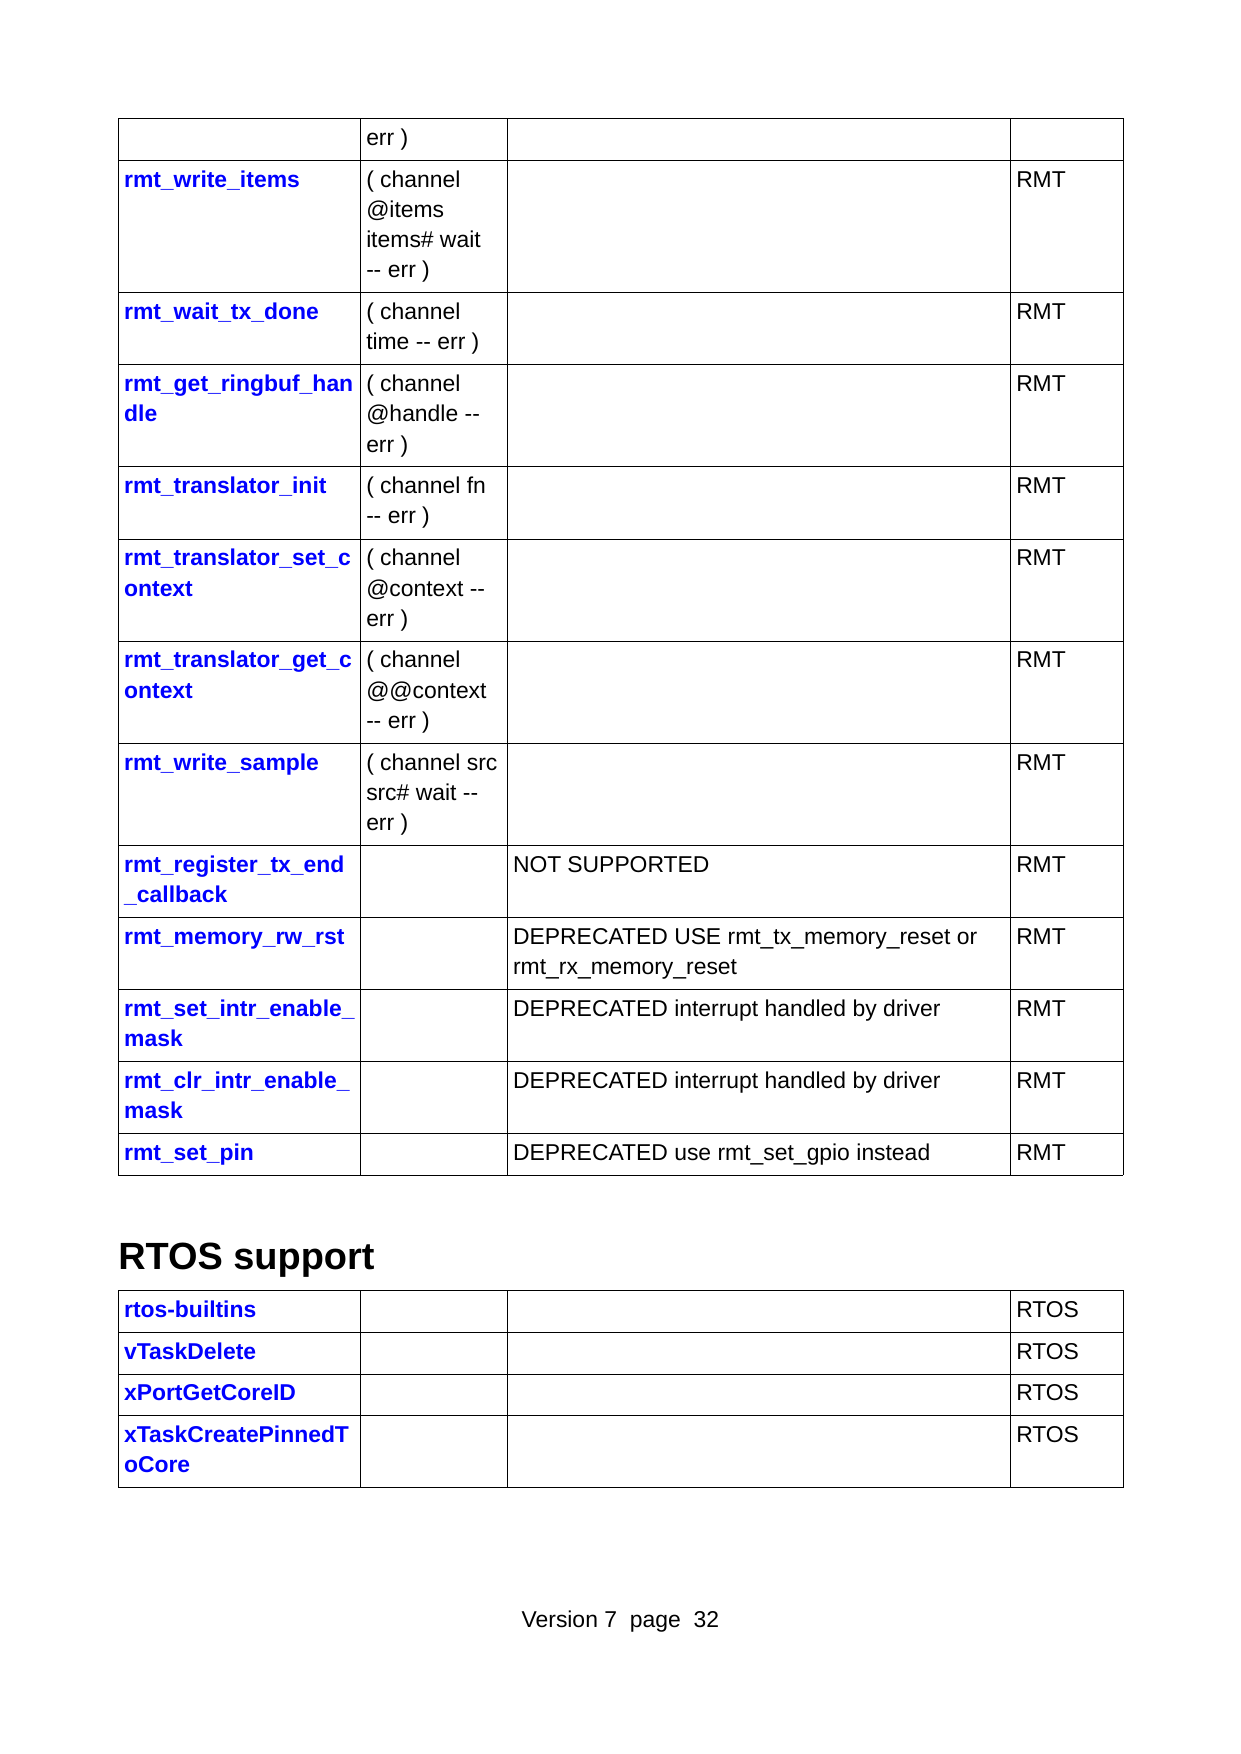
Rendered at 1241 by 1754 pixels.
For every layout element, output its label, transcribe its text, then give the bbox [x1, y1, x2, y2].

table_cell RMT [1011, 293, 1123, 364]
table_cell DEPRECATED interrupt handled by driver [508, 1062, 1010, 1133]
subtitle RTOS support [118, 1234, 1122, 1277]
table_cell [508, 642, 1010, 743]
table_cell [508, 744, 1010, 845]
table_cell [508, 540, 1010, 641]
table_cell ( channel fn -- err ) [361, 467, 507, 538]
table_cell DEPRECATED interrupt handled by driver [508, 990, 1010, 1061]
table_cell ( channel @items items# wait -- err ) [361, 161, 507, 292]
table_cell [508, 119, 1010, 160]
table_cell [361, 1416, 507, 1487]
table_cell RMT [1011, 846, 1123, 917]
table_cell [508, 365, 1010, 466]
table_cell ( channel time -- err ) [361, 293, 507, 364]
table_header [361, 1291, 507, 1332]
table_cell rmt_get_ringbuf_handle [119, 365, 360, 466]
table_cell DEPRECATED USE rmt_tx_memory_reset or rmt_rx_memory_reset [508, 918, 1010, 989]
table_cell [508, 1416, 1010, 1487]
table_cell RTOS [1011, 1416, 1123, 1487]
table_cell vTaskDelete [119, 1333, 360, 1373]
table_cell [361, 918, 507, 989]
table_cell NOT SUPPORTED [508, 846, 1010, 917]
table_cell [508, 1333, 1010, 1373]
table_cell rmt_wait_tx_done [119, 293, 360, 364]
table_cell [361, 1062, 507, 1133]
table_cell [119, 119, 360, 160]
table_cell RMT [1011, 918, 1123, 989]
table_cell [361, 1134, 507, 1175]
table_cell xTaskCreatePinnedToCore [119, 1416, 360, 1487]
table_cell xPortGetCoreID [119, 1375, 360, 1415]
table_cell RMT [1011, 467, 1123, 538]
table_cell [361, 846, 507, 917]
table_cell rmt_memory_rw_rst [119, 918, 360, 989]
table_cell RTOS [1011, 1333, 1123, 1373]
table_cell [508, 161, 1010, 292]
table_cell rmt_translator_set_context [119, 540, 360, 641]
table_cell rmt_translator_get_context [119, 642, 360, 743]
table_cell ( channel src src# wait -- err ) [361, 744, 507, 845]
table_cell [361, 1333, 507, 1373]
table_cell ( channel @context -- err ) [361, 540, 507, 641]
table_cell ( channel @handle -- err ) [361, 365, 507, 466]
table_cell [361, 1375, 507, 1415]
table_cell -- err ) [361, 119, 507, 160]
table_cell [508, 1375, 1010, 1415]
table_cell [508, 467, 1010, 538]
table_cell RMT [1011, 161, 1123, 292]
table_cell rmt_write_items [119, 161, 360, 292]
table_cell RMT [1011, 365, 1123, 466]
table_cell RMT [1011, 744, 1123, 845]
table_cell RMT [1011, 1062, 1123, 1133]
table_cell [1011, 119, 1123, 160]
table_cell rmt_register_tx_end_callback [119, 846, 360, 917]
table_cell rmt_translator_init [119, 467, 360, 538]
table_cell RMT [1011, 540, 1123, 641]
table_cell RMT [1011, 642, 1123, 743]
table_cell rmt_write_sample [119, 744, 360, 845]
table_cell RMT [1011, 1134, 1123, 1175]
table_cell RMT [1011, 990, 1123, 1061]
table_cell DEPRECATED use rmt_set_gpio instead [508, 1134, 1010, 1175]
table_cell rmt_set_pin [119, 1134, 360, 1175]
table_cell rmt_clr_intr_enable_mask [119, 1062, 360, 1133]
table_header RTOS [1011, 1291, 1123, 1332]
table_header [508, 1291, 1010, 1332]
table_cell rmt_set_intr_enable_mask [119, 990, 360, 1061]
table_cell RTOS [1011, 1375, 1123, 1415]
table_cell [361, 990, 507, 1061]
table_cell ( channel @@context -- err ) [361, 642, 507, 743]
table_header rtos-builtins [119, 1291, 360, 1332]
table_cell [508, 293, 1010, 364]
